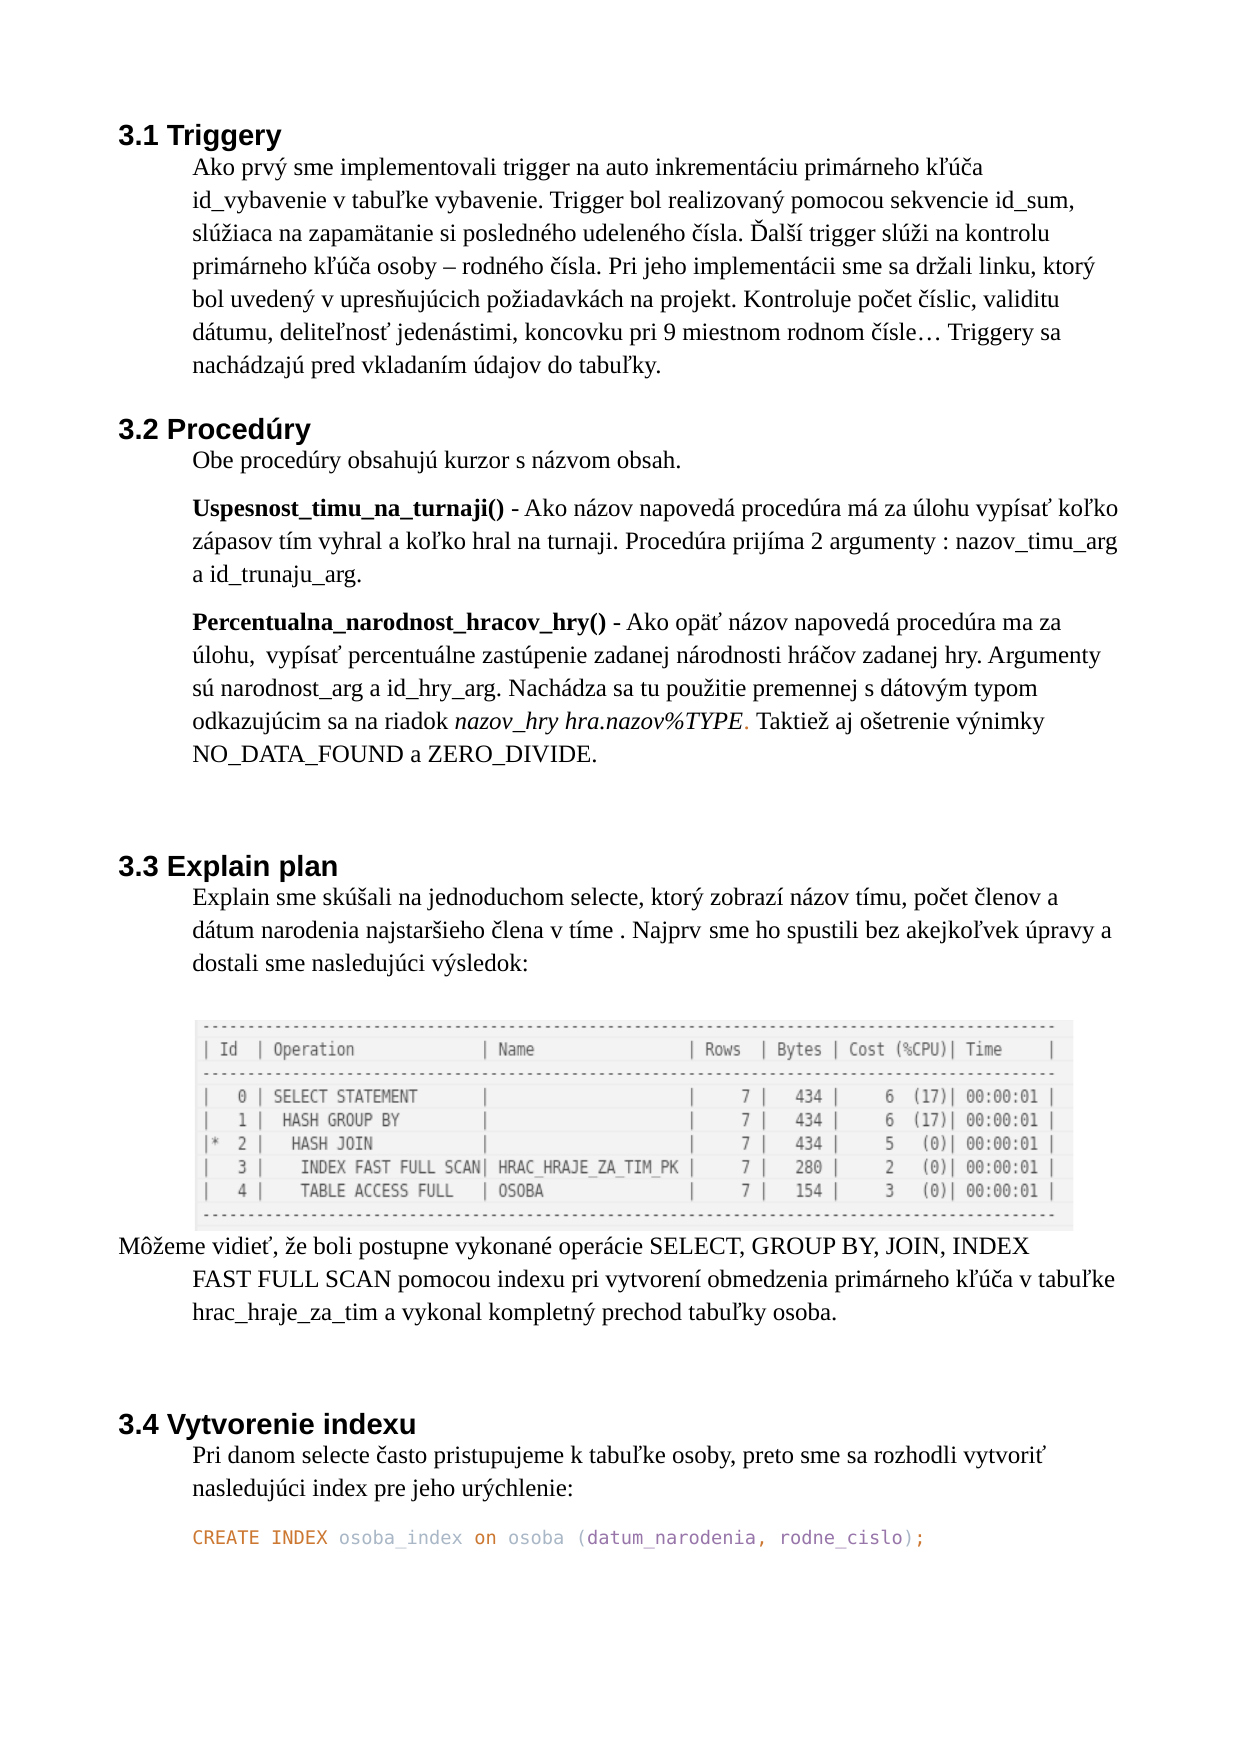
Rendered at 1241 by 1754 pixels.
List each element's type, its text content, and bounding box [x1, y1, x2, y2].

subtitle 3.1 Triggery [118, 118, 1122, 152]
text CREATE INDEX osoba_index on osoba (datum_narodenia, rodne_cislo); [118, 1521, 1122, 1550]
text Uspesnost_timu_na_turnaji() - Ako názov napovedá procedúra má za úlohu vypísať koľko zápasov tím vyhral a koľko hral na turnaji. Procedúra prijíma 2 argumenty : nazov_timu_arg a id_trunaju_arg. [118, 493, 1122, 588]
text Explain sme skúšali na jednoduchom selecte, ktorý zobrazí názov tímu, počet členov a dátum narodenia najstaršieho člena v tíme . Najprv sme ho spustili bez akejkoľvek úpravy a dostali sme nasledujúci výsledok: [118, 882, 1122, 977]
subtitle 3.4 Vytvorenie indexu [118, 1407, 1122, 1440]
text Obe procedúry obsahujú kurzor s názvom obsah. [118, 446, 1122, 474]
text Pri danom selecte často pristupujeme k tabuľke osoby, preto sme sa rozhodli vytvoriť nasledujúci index pre jeho urýchlenie: [118, 1440, 1122, 1502]
subtitle 3.2 Procedúry [118, 412, 1122, 446]
text Ako prvý sme implementovali trigger na auto inkrementáciu primárneho kľúča id_vybavenie v tabuľke vybavenie. Trigger bol realizovaný pomocou sekvencie id_sum, slúžiaca na zapamätanie si posledného udeleného čísla. Ďalší trigger slúži na kontrolu primárneho kľúča osoby – rodného čísla. Pri jeho implementácii sme sa držali linku, ktorý bol uvedený v upresňujúcich požiadavkách na projekt. Kontroluje počet číslic, validitu dátumu, deliteľnosť jedenástimi, koncovku pri 9 miestnom rodnom čísle… Triggery sa nachádzajú pred vkladaním údajov do tabuľky. [118, 152, 1122, 378]
text Percentualna_narodnost_hracov_hry() - Ako opäť názov napovedá procedúra ma za úlohu, vypísať percentuálne zastúpenie zadanej národnosti hráčov zadanej hry. Argumenty sú narodnost_arg a id_hry_arg. Nachádza sa tu použitie premennej s dátovým typom odkazujúcim sa na riadok nazov_hry hra.nazov%TYPE. Taktiež aj ošetrenie výnimky NO_DATA_FOUND a ZERO_DIVIDE. [118, 607, 1122, 768]
text Môžeme vidieť, že boli postupne vykonané operácie SELECT, GROUP BY, JOIN, INDEX FAST FULL SCAN pomocou indexu pri vytvorení obmedzenia primárneho kľúča v tabuľke hrac_hraje_za_tim a vykonal kompletný prechod tabuľky osoba. [118, 1043, 1122, 1326]
subtitle 3.3 Explain plan [118, 849, 1122, 882]
